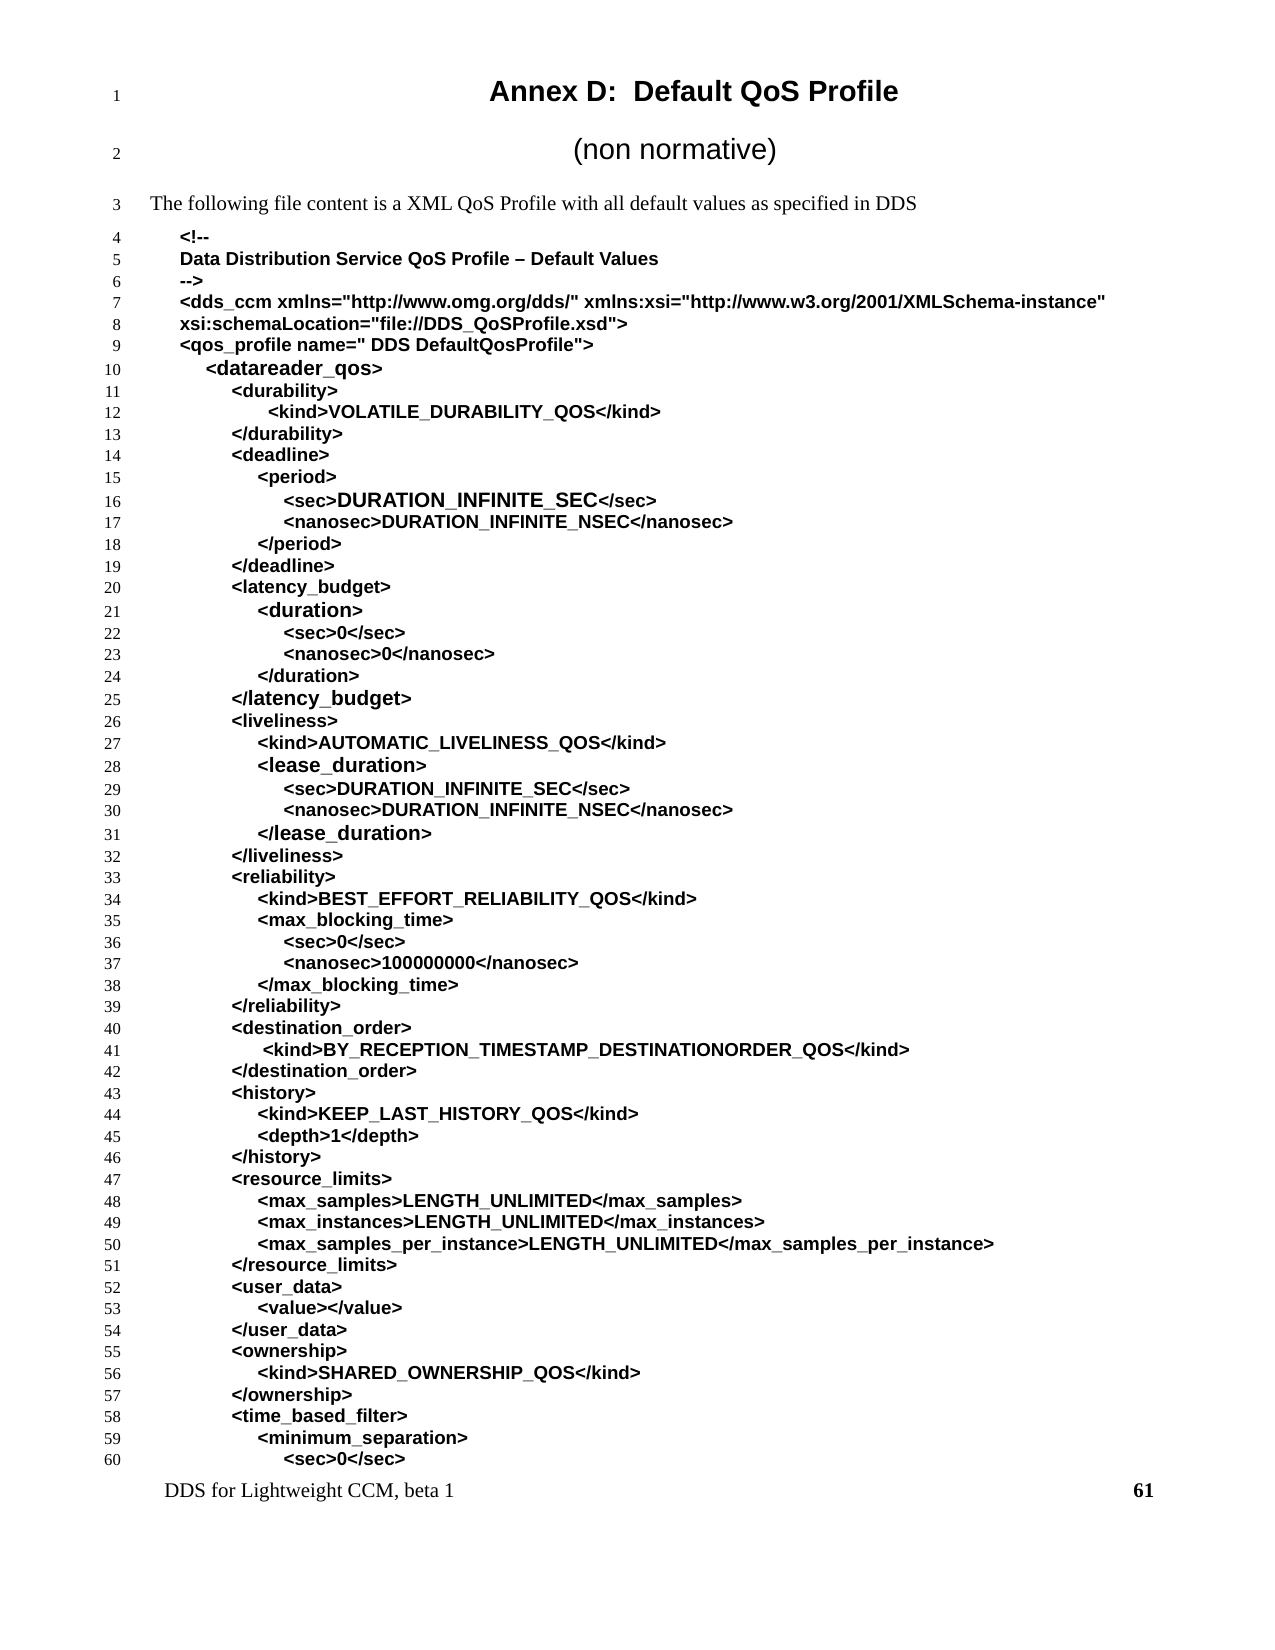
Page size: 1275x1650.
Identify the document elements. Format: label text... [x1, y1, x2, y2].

text </lease_duration> [179, 820, 1200, 844]
text <depth>1</depth> [179, 1125, 1200, 1146]
text <ownership> [179, 1340, 1200, 1362]
text <deadline> [179, 444, 1200, 466]
text Data Distribution Service QoS Profile – Default Values [179, 248, 1200, 269]
text <kind>BY_RECEPTION_TIMESTAMP_DESTINATIONORDER_QOS</kind> [179, 1038, 1200, 1060]
text <max_blocking_time> [179, 909, 1200, 931]
text <sec>0</sec> [179, 931, 1200, 952]
text </deadline> [179, 554, 1200, 576]
text <max_samples>LENGTH_UNLIMITED</max_samples> [179, 1189, 1200, 1211]
text <max_instances>LENGTH_UNLIMITED</max_instances> [179, 1211, 1200, 1232]
text </max_blocking_time> [179, 974, 1200, 995]
text </liveliness> [179, 844, 1200, 866]
text <resource_limits> [179, 1168, 1200, 1189]
text <kind>AUTOMATIC_LIVELINESS_QOS</kind> [179, 732, 1200, 753]
text <sec>0</sec> [179, 622, 1200, 643]
text <nanosec>DURATION_INFINITE_NSEC</nanosec> [179, 511, 1200, 533]
text </duration> [179, 665, 1200, 686]
text <history> [179, 1082, 1200, 1103]
text <kind>VOLATILE_DURABILITY_QOS</kind> [179, 401, 1200, 423]
list Default QoS Profile [187, 74, 1200, 107]
text <!-- [179, 226, 1200, 248]
text <minimum_separation> [179, 1427, 1200, 1448]
text (non normative) [150, 132, 1200, 166]
text <sec>DURATION_INFINITE_SEC</sec> [179, 487, 1200, 511]
text <kind>SHARED_OWNERSHIP_QOS</kind> [179, 1362, 1200, 1383]
text <destination_order> [179, 1017, 1200, 1038]
text <nanosec>0</nanosec> [179, 643, 1200, 665]
text <time_based_filter> [179, 1405, 1200, 1427]
text <kind>BEST_EFFORT_RELIABILITY_QOS</kind> [179, 887, 1200, 909]
text <max_samples_per_instance>LENGTH_UNLIMITED</max_samples_per_instance> [179, 1232, 1200, 1254]
text </history> [179, 1146, 1200, 1168]
text <latency_budget> [179, 576, 1200, 598]
text <durability> [179, 379, 1200, 401]
text <duration> [179, 598, 1200, 622]
text <period> [179, 466, 1200, 487]
text <sec>DURATION_INFINITE_SEC</sec> [179, 777, 1200, 799]
text --> [179, 269, 1200, 291]
text </reliability> [179, 995, 1200, 1017]
text <nanosec>DURATION_INFINITE_NSEC</nanosec> [179, 799, 1200, 820]
text </period> [179, 533, 1200, 554]
text <datareader_qos> [179, 356, 1200, 379]
text <value></value> [179, 1297, 1200, 1319]
text </ownership> [179, 1383, 1200, 1405]
text <user_data> [179, 1276, 1200, 1297]
text </durability> [179, 423, 1200, 444]
text <dds_ccm xmlns="http://www.omg.org/dds/" xmlns:xsi="http://www.w3.org/2001/XMLSchema-instance" xsi:schemaLocation="file://DDS_QoSProfile.xsd"> [179, 291, 1200, 334]
text <liveliness> [179, 710, 1200, 732]
text <lease_duration> [179, 753, 1200, 777]
text The following file content is a XML QoS Profile with all default values as specified in DDS [150, 190, 1200, 214]
text <qos_profile name=" DDS DefaultQosProfile"> [179, 334, 1200, 356]
text </resource_limits> [179, 1254, 1200, 1276]
text </latency_budget> [179, 686, 1200, 710]
text </destination_order> [179, 1060, 1200, 1082]
text </user_data> [179, 1319, 1200, 1340]
text <reliability> [179, 866, 1200, 887]
text <kind>KEEP_LAST_HISTORY_QOS</kind> [179, 1103, 1200, 1125]
text <sec>0</sec> [179, 1448, 1200, 1470]
text <nanosec>100000000</nanosec> [179, 952, 1200, 974]
